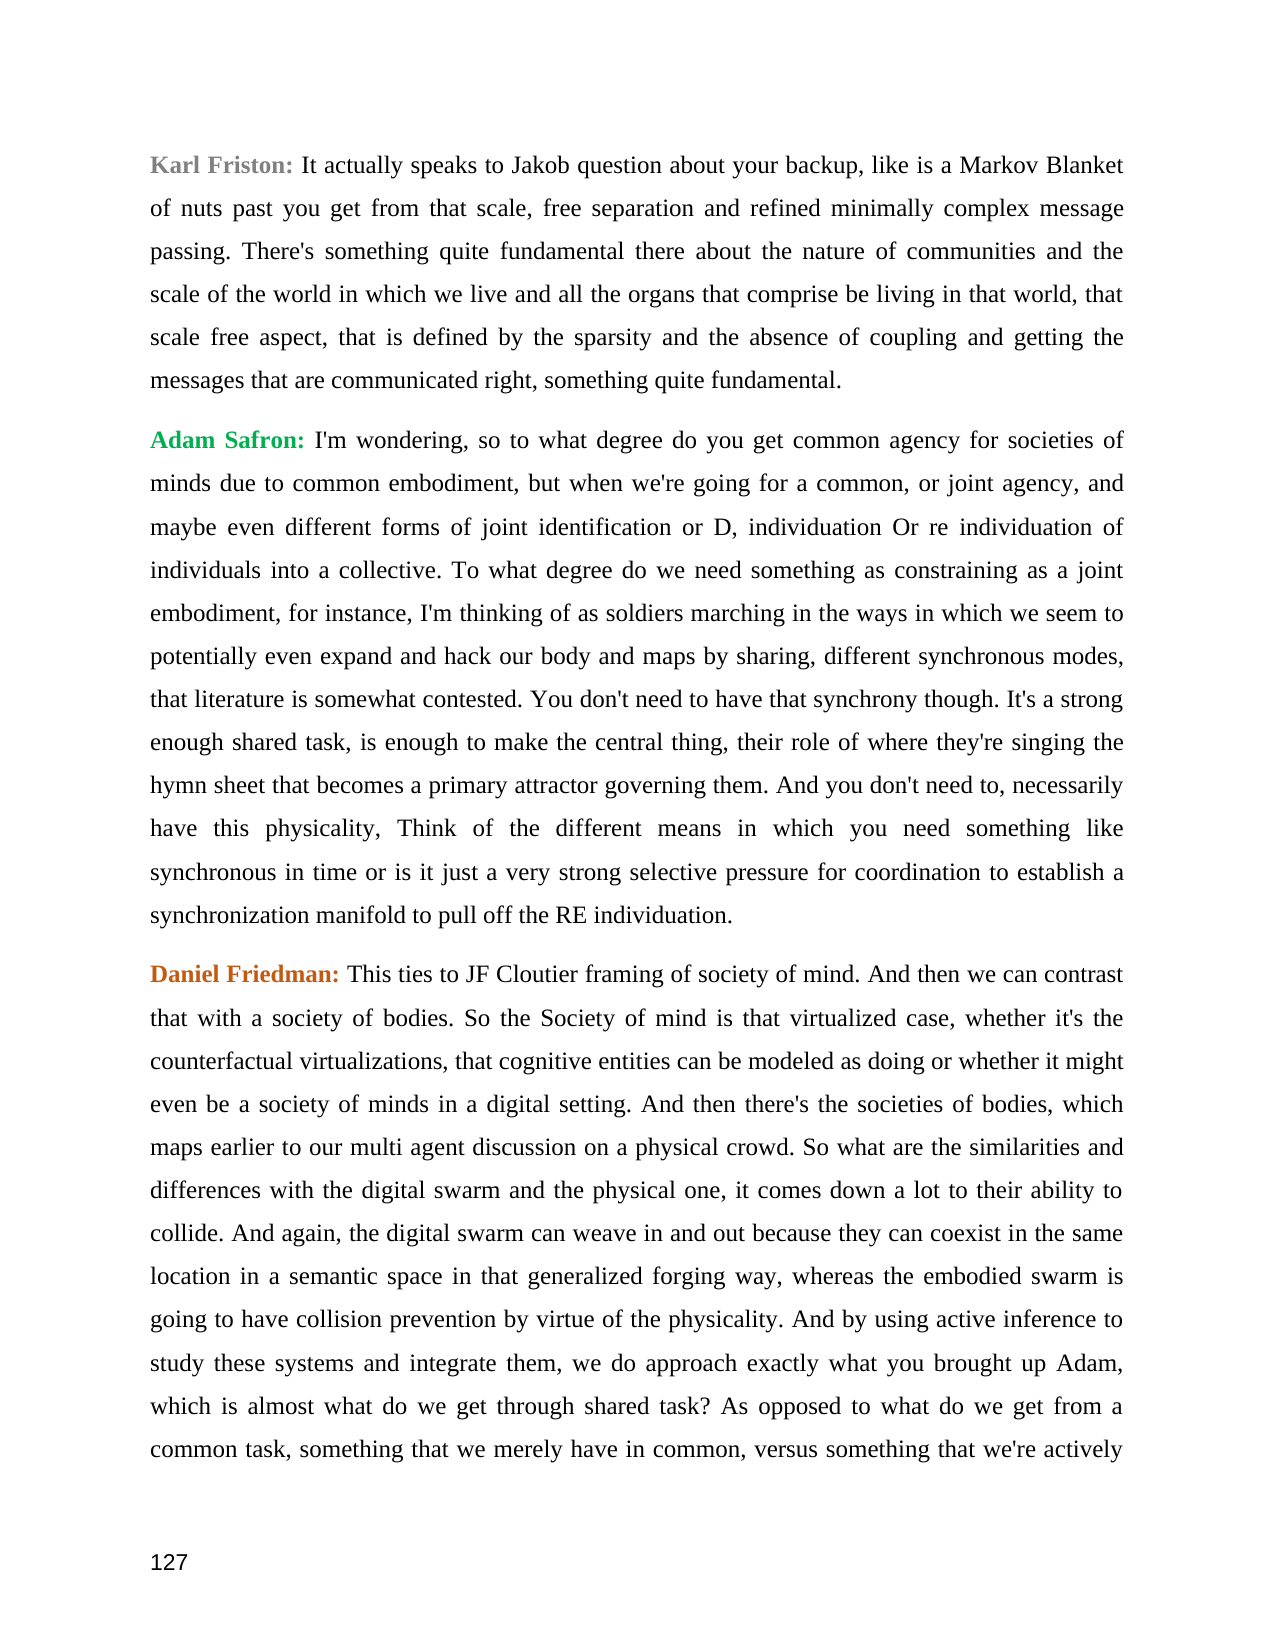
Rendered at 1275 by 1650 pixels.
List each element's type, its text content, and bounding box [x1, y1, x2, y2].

text Adam Safron: I'm wondering, so to what degree do you get common agency for societies of minds due to common embodiment, but when we're going for a common, or joint agency, and maybe even different forms of joint identification or D, individuation Or re individuation of individuals into a collective. To what degree do we need something as constraining as a joint embodiment, for instance, I'm thinking of as soldiers marching in the ways in which we seem to potentially even expand and hack our body and maps by sharing, different synchronous modes, that literature is somewhat contested. You don't need to have that synchrony though. It's a strong enough shared task, is enough to make the central thing, their role of where they're singing the hymn sheet that becomes a primary attractor governing them. And you don't need to, necessarily have this physicality, Think of the different means in which you need something like synchronous in time or is it just a very strong selective pressure for coordination to establish a synchronization manifold to pull off the RE individuation. [150, 425, 1125, 928]
text Karl Friston: It actually speaks to Jakob question about your backup, like is a Markov Blanket of nuts past you get from that scale, free separation and refined minimally complex message passing. There's something quite fundamental there about the nature of communities and the scale of the world in which we live and all the organs that comprise be living in that world, that scale free aspect, that is defined by the sparsity and the absence of coupling and getting the messages that are communicated right, something quite fundamental. [150, 150, 1125, 394]
text Daniel Friedman: This ties to JF Cloutier framing of society of mind. And then we can contrast that with a society of bodies. So the Society of mind is that virtualized case, whether it's the counterfactual virtualizations, that cognitive entities can be modeled as doing or whether it might even be a society of minds in a digital setting. And then there's the societies of bodies, which maps earlier to our multi agent discussion on a physical crowd. So what are the similarities and differences with the digital swarm and the physical one, it comes down a lot to their ability to collide. And again, the digital swarm can weave in and out because they can coexist in the same location in a semantic space in that generalized forging way, whereas the embodied swarm is going to have collision prevention by virtue of the physicality. And by using active inference to study these systems and integrate them, we do approach exactly what you brought up Adam, which is almost what do we get through shared task? As opposed to what do we get from a common task, something that we merely have in common, versus something that we're actively [150, 959, 1125, 1463]
